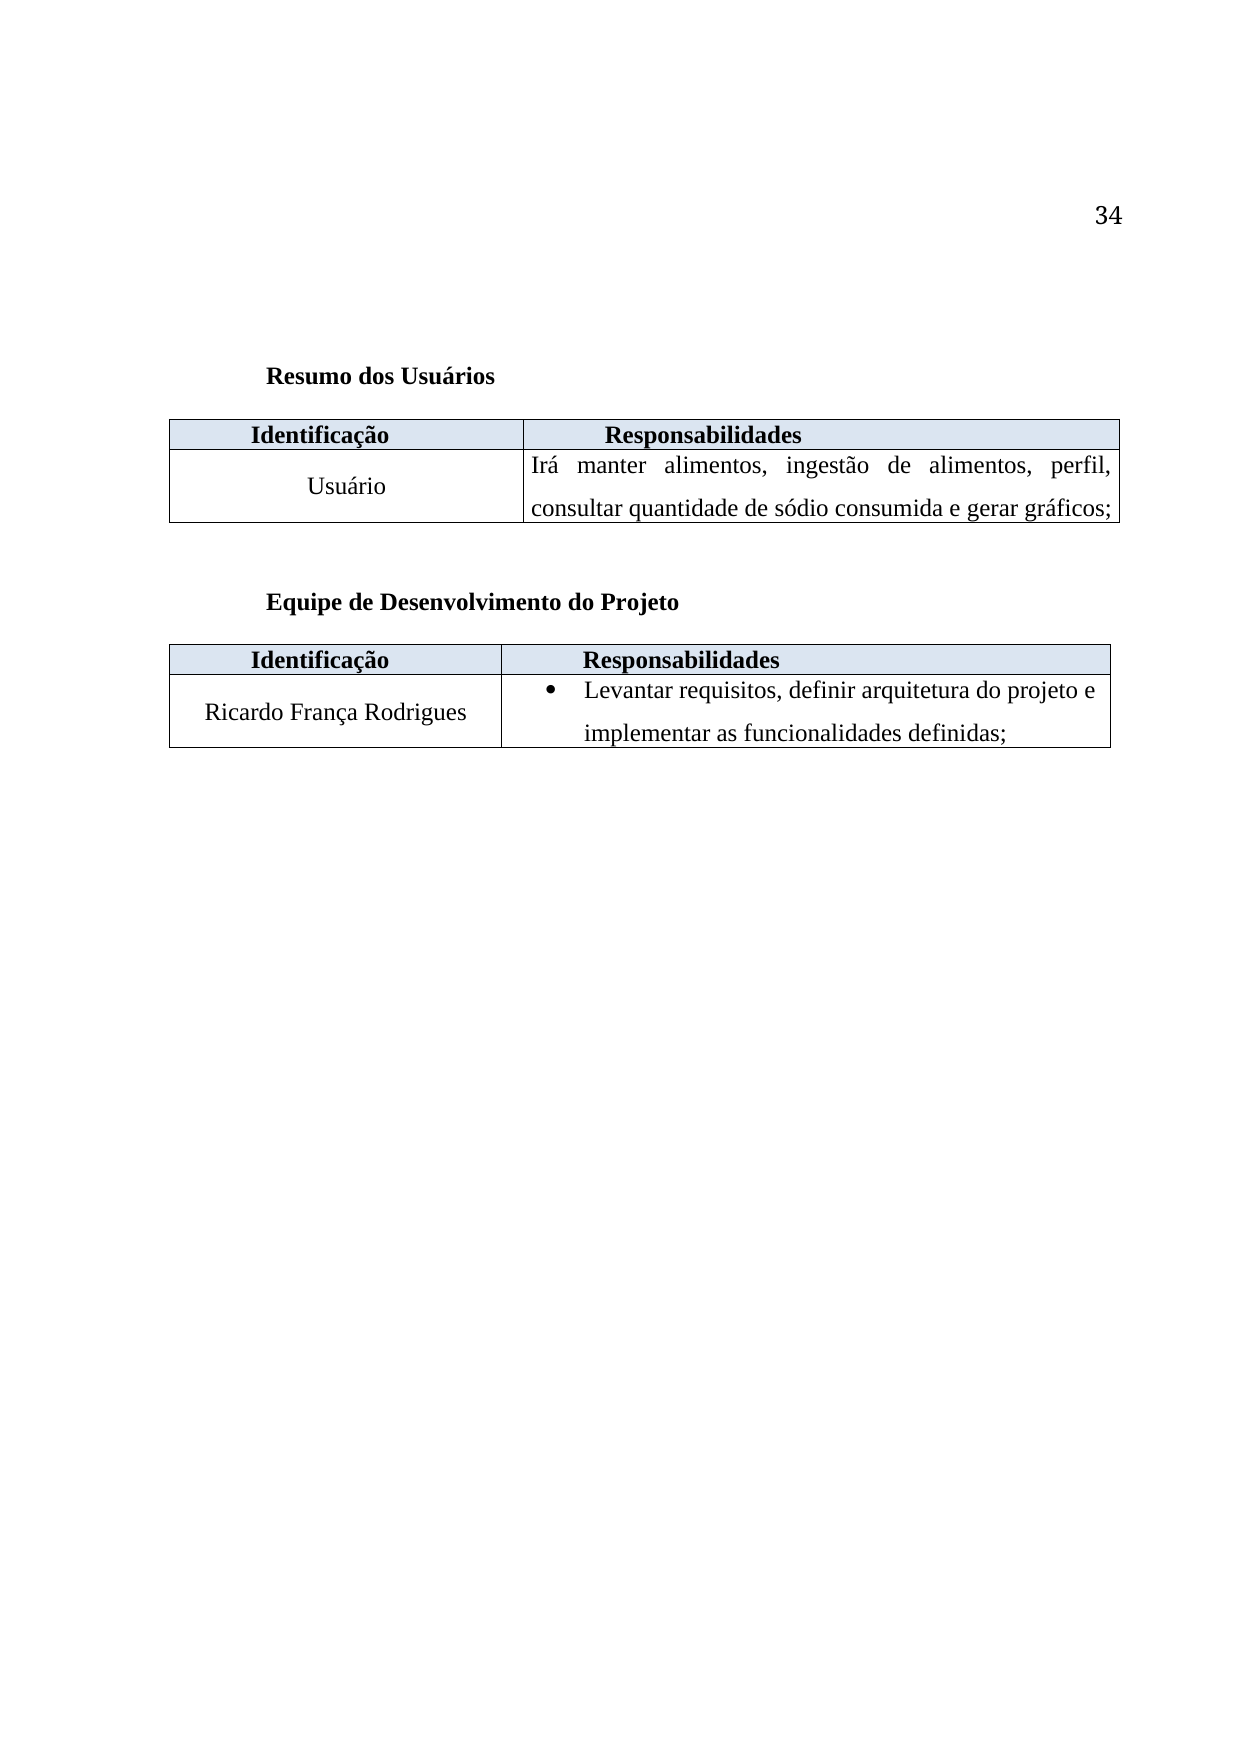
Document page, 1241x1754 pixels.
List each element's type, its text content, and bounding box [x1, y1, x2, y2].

text Resumo dos Usuários [177, 361, 1122, 390]
table_header Responsabilidades [524, 420, 1119, 449]
table_header Responsabilidades [502, 645, 1110, 674]
table_header Identificação [170, 645, 501, 674]
table_cell Usuário [170, 450, 523, 522]
text Equipe de Desenvolvimento do Projeto [177, 587, 1122, 615]
table_cell Ricardo França Rodrigues [170, 675, 501, 747]
table_cell Levantar requisitos, definir arquitetura do projeto e implementar as funcionalidades definidas; [502, 675, 1110, 747]
table_cell Irá manter alimentos, ingestão de alimentos, perfil, consultar quantidade de sódio consumida e gerar gráficos; [524, 450, 1119, 522]
table_header Identificação [170, 420, 523, 449]
